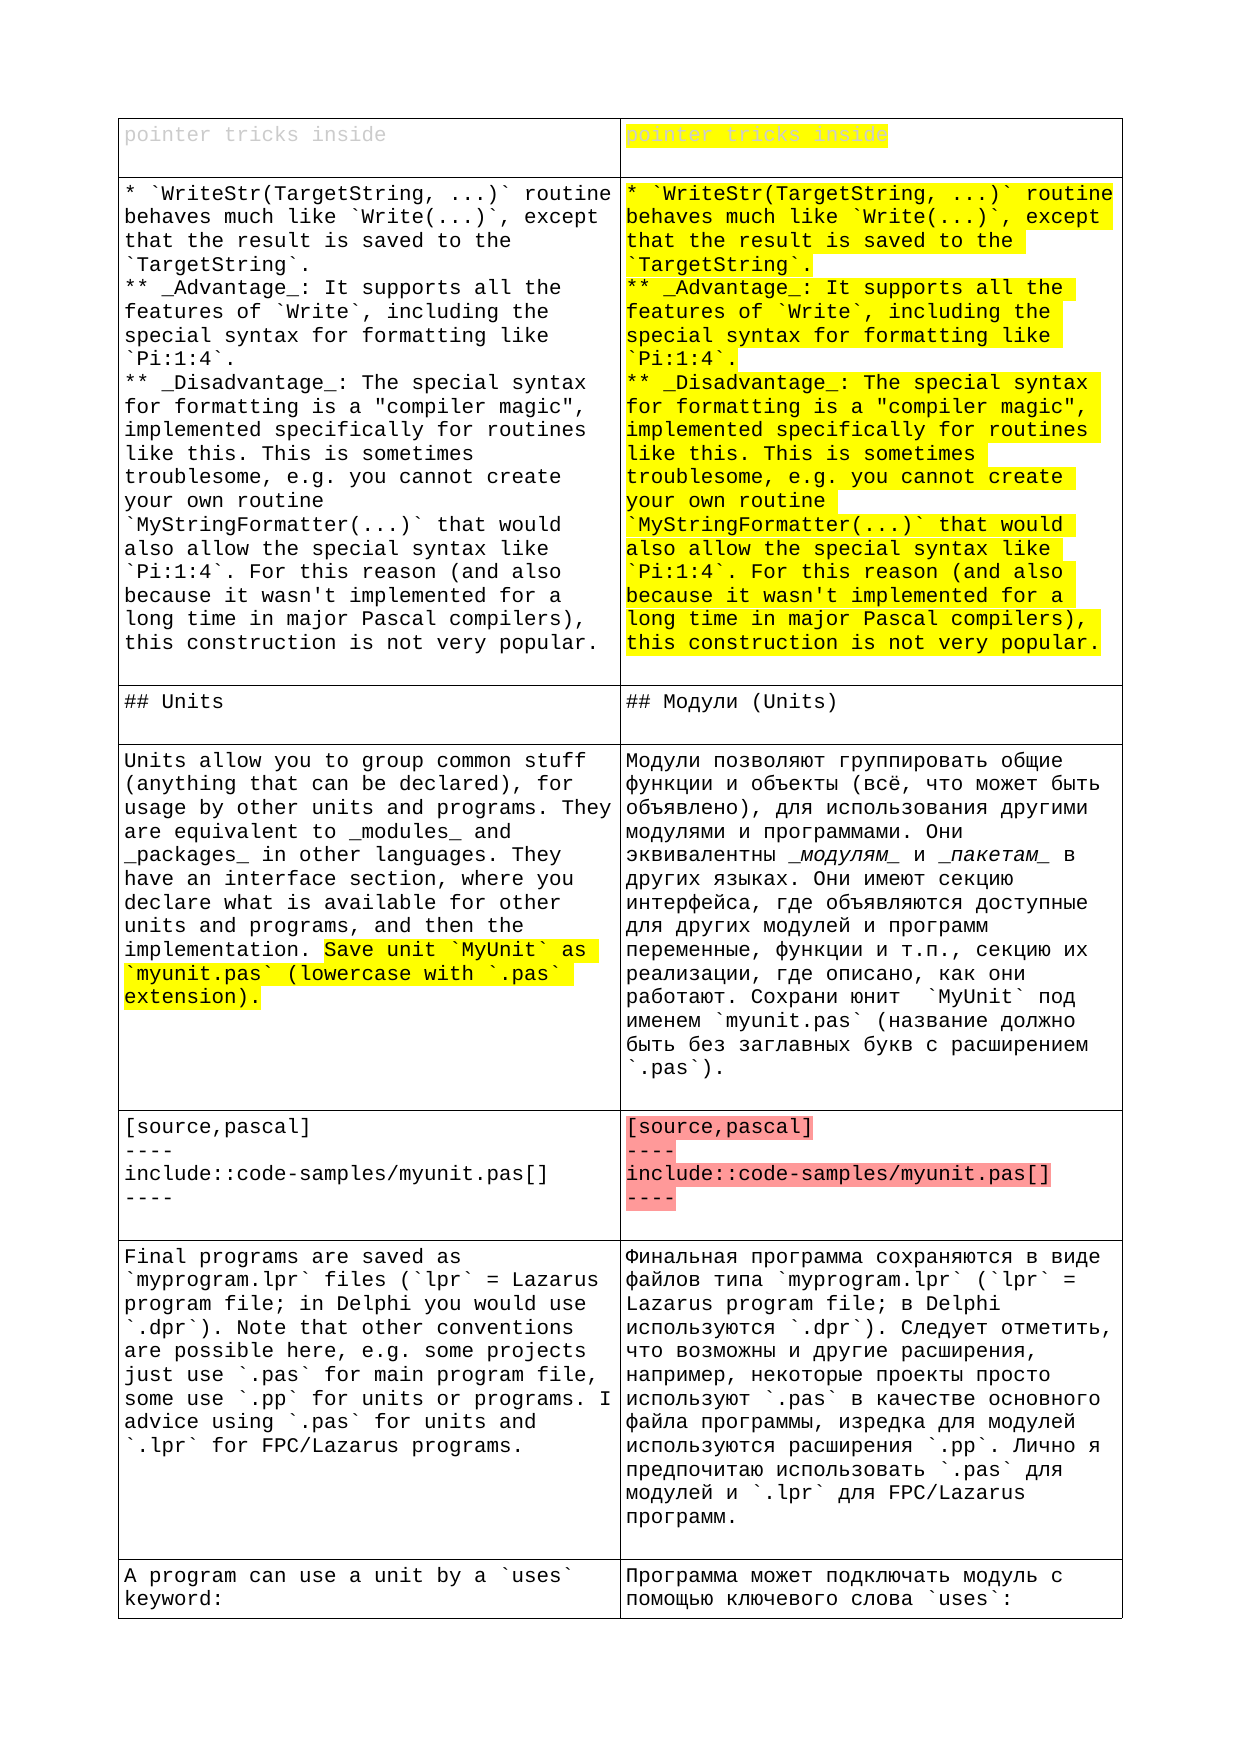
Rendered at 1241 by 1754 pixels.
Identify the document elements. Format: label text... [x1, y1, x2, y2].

table_cell [source,pascal] ---- include::code-samples/myunit.pas[] ---- [119, 1111, 620, 1240]
table_cell A program can use a unit by a `uses` keyword: [119, 1560, 620, 1618]
table_cell Units allow you to group common stuff (anything that can be declared), for usage by other units and programs. They are equivalent to _modules_ and _packages_ in other languages. They have an interface section, where you declare what is available for other units and programs, and then the implementation. Save unit `MyUnit` as `myunit.pas` (lowercase with `.pas` extension). [119, 745, 620, 1110]
table_cell * `WriteStr(TargetString, ...)` routine behaves much like `Write(...)`, except that the result is saved to the `TargetString`. ** _Advantage_: It supports all the features of `Write`, including the special syntax for formatting like `Pi:1:4`. ** _Disadvantage_: The special syntax for formatting is a "compiler magic", implemented specifically for routines like this. This is sometimes troublesome, e.g. you cannot create your own routine `MyStringFormatter(...)` that would also allow the special syntax like `Pi:1:4`. For this reason (and also because it wasn't implemented for a long time in major Pascal compilers), this construction is not very popular. [621, 178, 1122, 685]
table_cell Модули позволяют группировать общие функции и объекты (всё, что может быть объявлено), для использования другими модулями и программами. Они эквивалентны _модулям_ и _пакетам_ в других языках. Они имеют секцию интерфейса, где объявляются доступные для других модулей и программ переменные, функции и т.п., секцию их реализации, где описано, как они работают. Сохрани юнит `MyUnit` под именем `myunit.pas` (название должно быть без заглавных букв с расширением `.pas`). [621, 745, 1122, 1110]
table_cell pointer tricks inside [621, 119, 1122, 177]
table_cell Final programs are saved as `myprogram.lpr` files (`lpr` = Lazarus program file; in Delphi you would use `.dpr`). Note that other conventions are possible here, e.g. some projects just use `.pas` for main program file, some use `.pp` for units or programs. I advice using `.pas` for units and `.lpr` for FPC/Lazarus programs. [119, 1241, 620, 1559]
table_cell ## Units [119, 686, 620, 744]
table_cell * `WriteStr(TargetString, ...)` routine behaves much like `Write(...)`, except that the result is saved to the `TargetString`. ** _Advantage_: It supports all the features of `Write`, including the special syntax for formatting like `Pi:1:4`. ** _Disadvantage_: The special syntax for formatting is a "compiler magic", implemented specifically for routines like this. This is sometimes troublesome, e.g. you cannot create your own routine `MyStringFormatter(...)` that would also allow the special syntax like `Pi:1:4`. For this reason (and also because it wasn't implemented for a long time in major Pascal compilers), this construction is not very popular. [119, 178, 620, 685]
table_cell Программа может подключать модуль с помощью ключевого слова `uses`: [621, 1560, 1122, 1618]
table_cell ## Модули (Units) [621, 686, 1122, 744]
table_cell [source,pascal] ---- include::code-samples/myunit.pas[] ---- [621, 1111, 1122, 1240]
table_cell Финальная программа сохраняются в виде файлов типа `myprogram.lpr` (`lpr` = Lazarus program file; в Delphi используются `.dpr`). Следует отметить, что возможны и другие расширения, например, некоторые проекты просто используют `.pas` в качестве основного файла программы, изредка для модулей используются расширения `.pp`. Лично я предпочитаю использовать `.pas` для модулей и `.lpr` для FPC/Lazarus программ. [621, 1241, 1122, 1559]
table_cell pointer tricks inside [119, 119, 620, 177]
